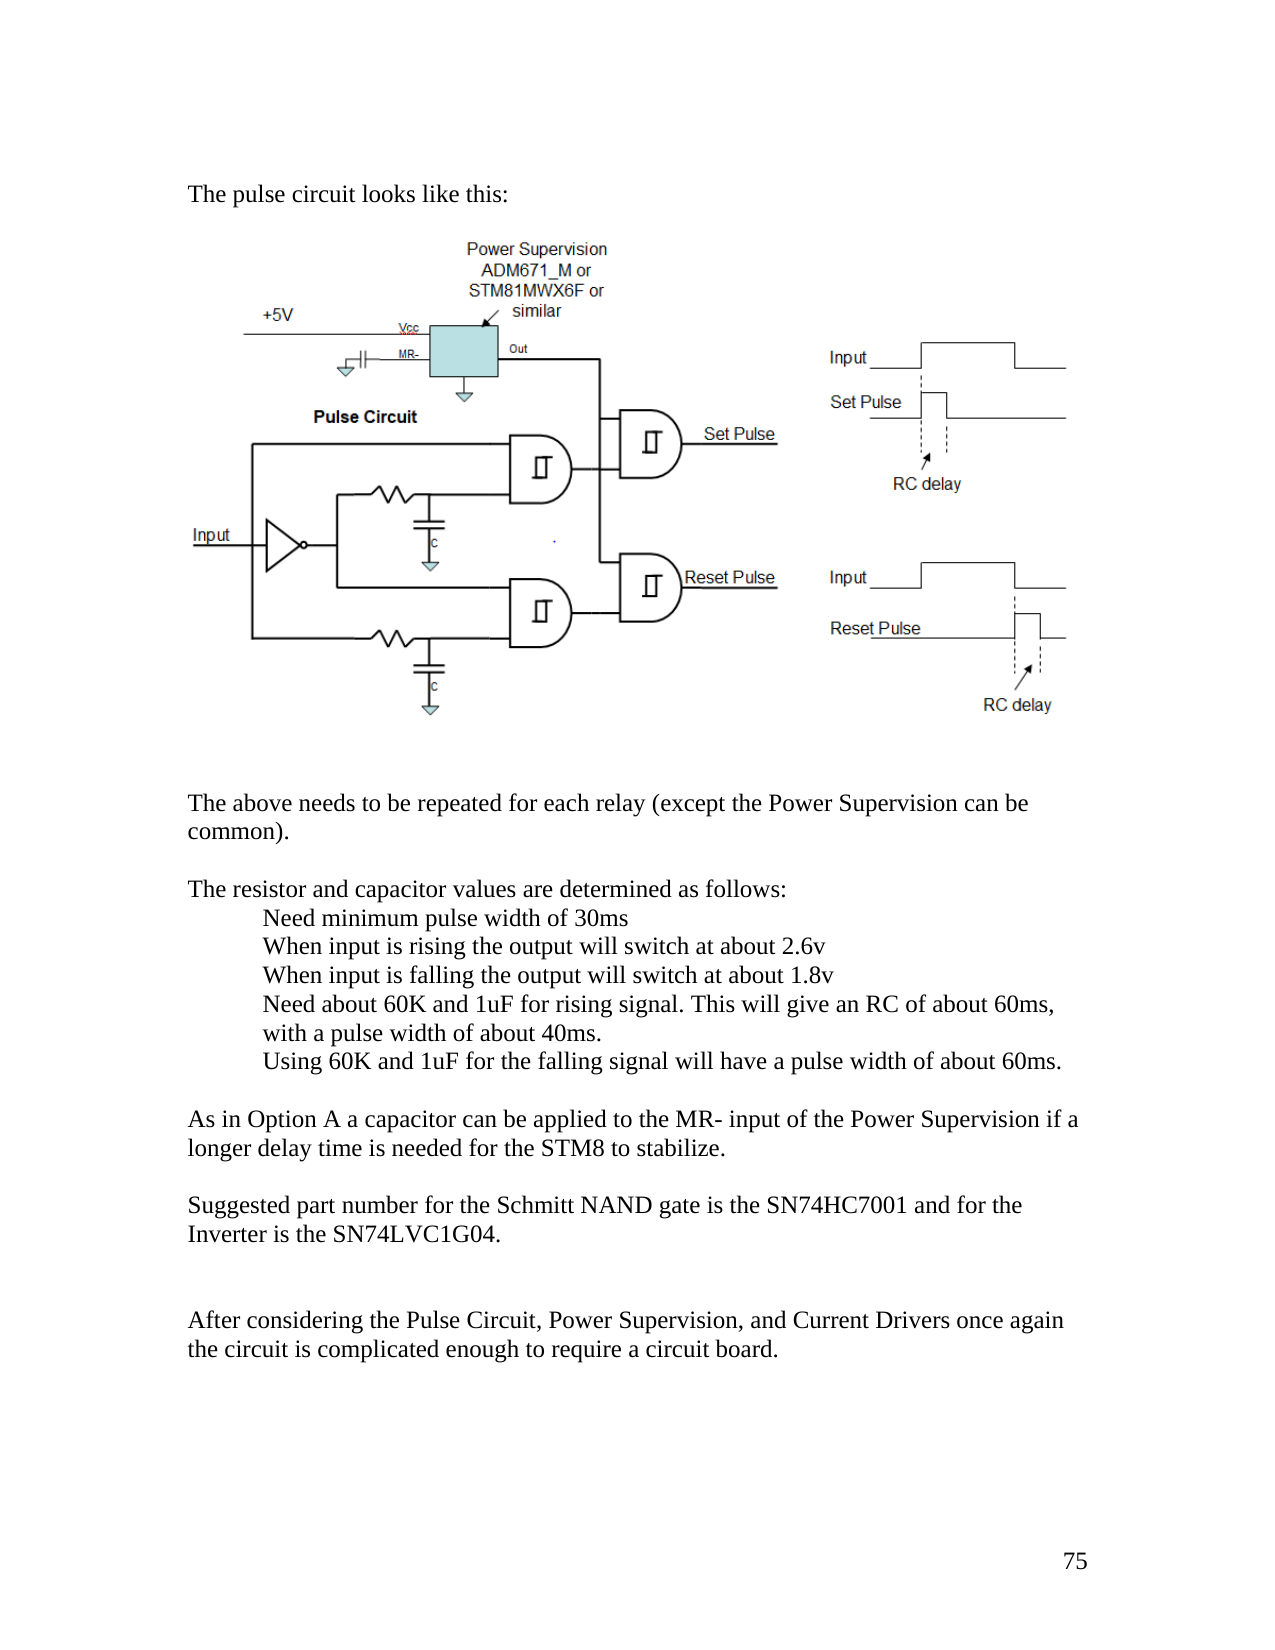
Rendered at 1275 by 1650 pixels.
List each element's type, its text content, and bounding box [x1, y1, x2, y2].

text Need about 60K and 1uF for rising signal. This will give an RC of about 60ms, with a pulse width of about 40ms. [262, 989, 1087, 1046]
text The pulse circuit looks like this: [187, 179, 1087, 207]
text The resistor and capacitor values are determined as follows: [187, 874, 1087, 903]
text Using 60K and 1uF for the falling signal will have a pulse width of about 60ms. [262, 1046, 1087, 1075]
text As in Option A a capacitor can be applied to the MR- input of the Power Supervision if a longer delay time is needed for the STM8 to stabilize. [187, 1104, 1087, 1161]
text Suggested part number for the Schmitt NAND gate is the SN74HC7001 and for the Inverter is the SN74LVC1G04. [187, 1190, 1087, 1248]
text After considering the Pulse Circuit, Power Supervision, and Current Drivers once again the circuit is complicated enough to require a circuit board. [187, 1305, 1087, 1363]
text Need minimum pulse width of 30ms [262, 903, 1087, 931]
text When input is rising the output will switch at about 2.6v [262, 931, 1087, 960]
text When input is falling the output will switch at about 1.8v [262, 960, 1087, 989]
picture [187, 236, 1077, 730]
text The above needs to be repeated for each relay (except the Power Supervision can be common). [187, 788, 1087, 845]
